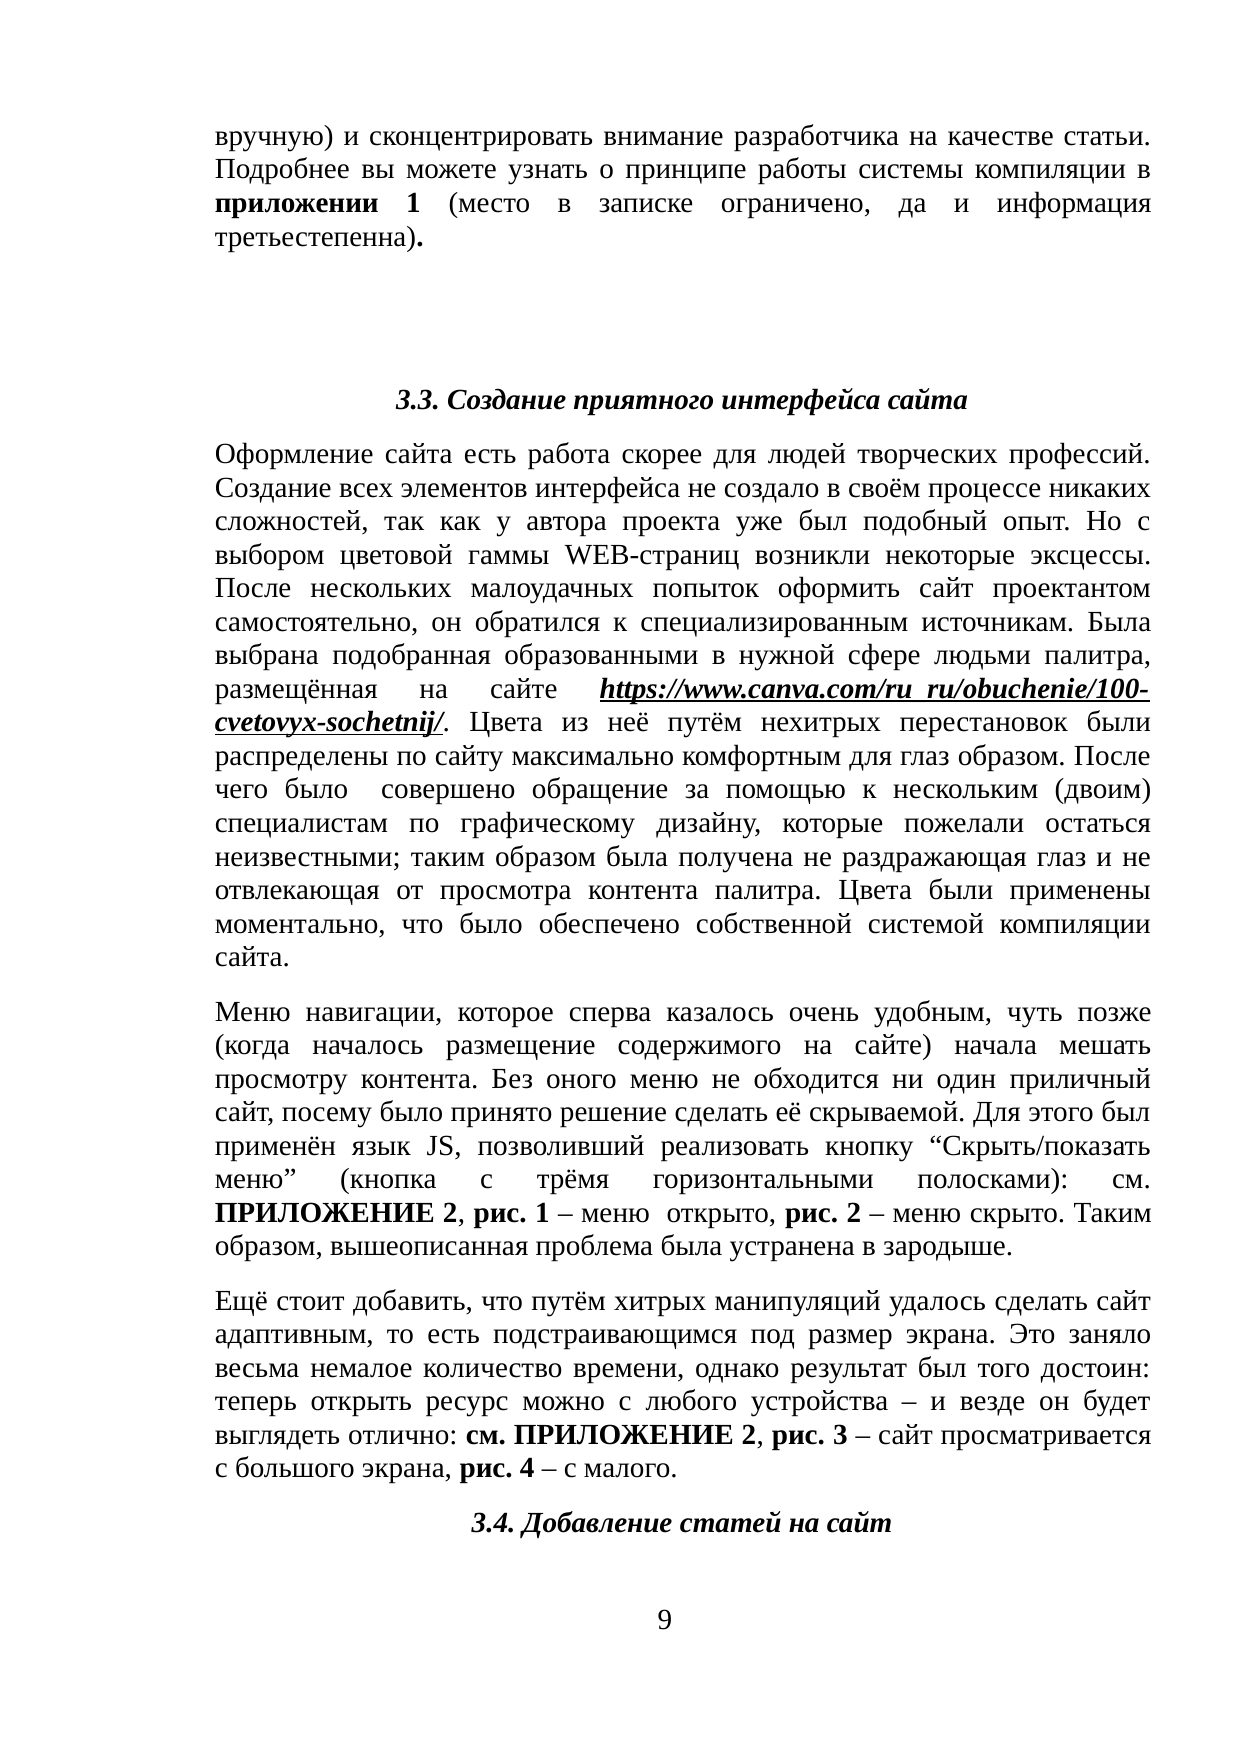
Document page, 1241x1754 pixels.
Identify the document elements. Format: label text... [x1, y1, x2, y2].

text 3.3. Создание приятного интерфейса сайта [214, 382, 1152, 415]
text Оформление сайта есть работа скорее для людей творческих профессий. Создание всех элементов интерфейса не создало в своём процессе никаких сложностей, так как у автора проекта уже был подобный опыт. Но с выбором цветовой гаммы WEB-страниц возникли некоторые эксцессы. После нескольких малоудачных попыток оформить сайт проектантом самостоятельно, он обратился к специализированным источникам. Была выбрана подобранная образованными в нужной сфере людьми палитра, размещённая на сайте https://www.canva.com/ru_ru/obuchenie/100-cvetovyx-sochetnij/. Цвета из неё путём нехитрых перестановок были распределены по сайту максимально комфортным для глаз образом. После чего было совершено обращение за помощью к нескольким (двоим) специалистам по графическому дизайну, которые пожелали остаться неизвестными; таким образом была получена не раздражающая глаз и не отвлекающая от просмотра контента палитра. Цвета были применены моментально, что было обеспечено собственной системой компиляции сайта. [214, 436, 1152, 973]
text вручную) и сконцентрировать внимание разработчика на качестве статьи. Подробнее вы можете узнать о принципе работы системы компиляции в приложении 1 (место в записке ограничено, да и информация третьестепенна). [214, 118, 1152, 252]
text Ещё стоит добавить, что путём хитрых манипуляций удалось сделать сайт адаптивным, то есть подстраивающимся под размер экрана. Это заняло весьма немалое количество времени, однако результат был того достоин: теперь открыть ресурс можно с любого устройства – и везде он будет выглядеть отлично: см. ПРИЛОЖЕНИЕ 2, рис. 3 – сайт просматривается с большого экрана, рис. 4 – с малого. [214, 1283, 1152, 1484]
text 3.4. Добавление статей на сайт [214, 1505, 1152, 1538]
text Меню навигации, которое сперва казалось очень удобным, чуть позже (когда началось размещение содержимого на сайте) начала мешать просмотру контента. Без оного меню не обходится ни один приличный сайт, посему было принято решение сделать её скрываемой. Для этого был применён язык JS, позволивший реализовать кнопку “Скрыть/показать меню” (кнопка с трёмя горизонтальными полосками): см. ПРИЛОЖЕНИЕ 2, рис. 1 – меню открыто, рис. 2 – меню скрыто. Таким образом, вышеописанная проблема была устранена в зародыше. [214, 994, 1152, 1262]
